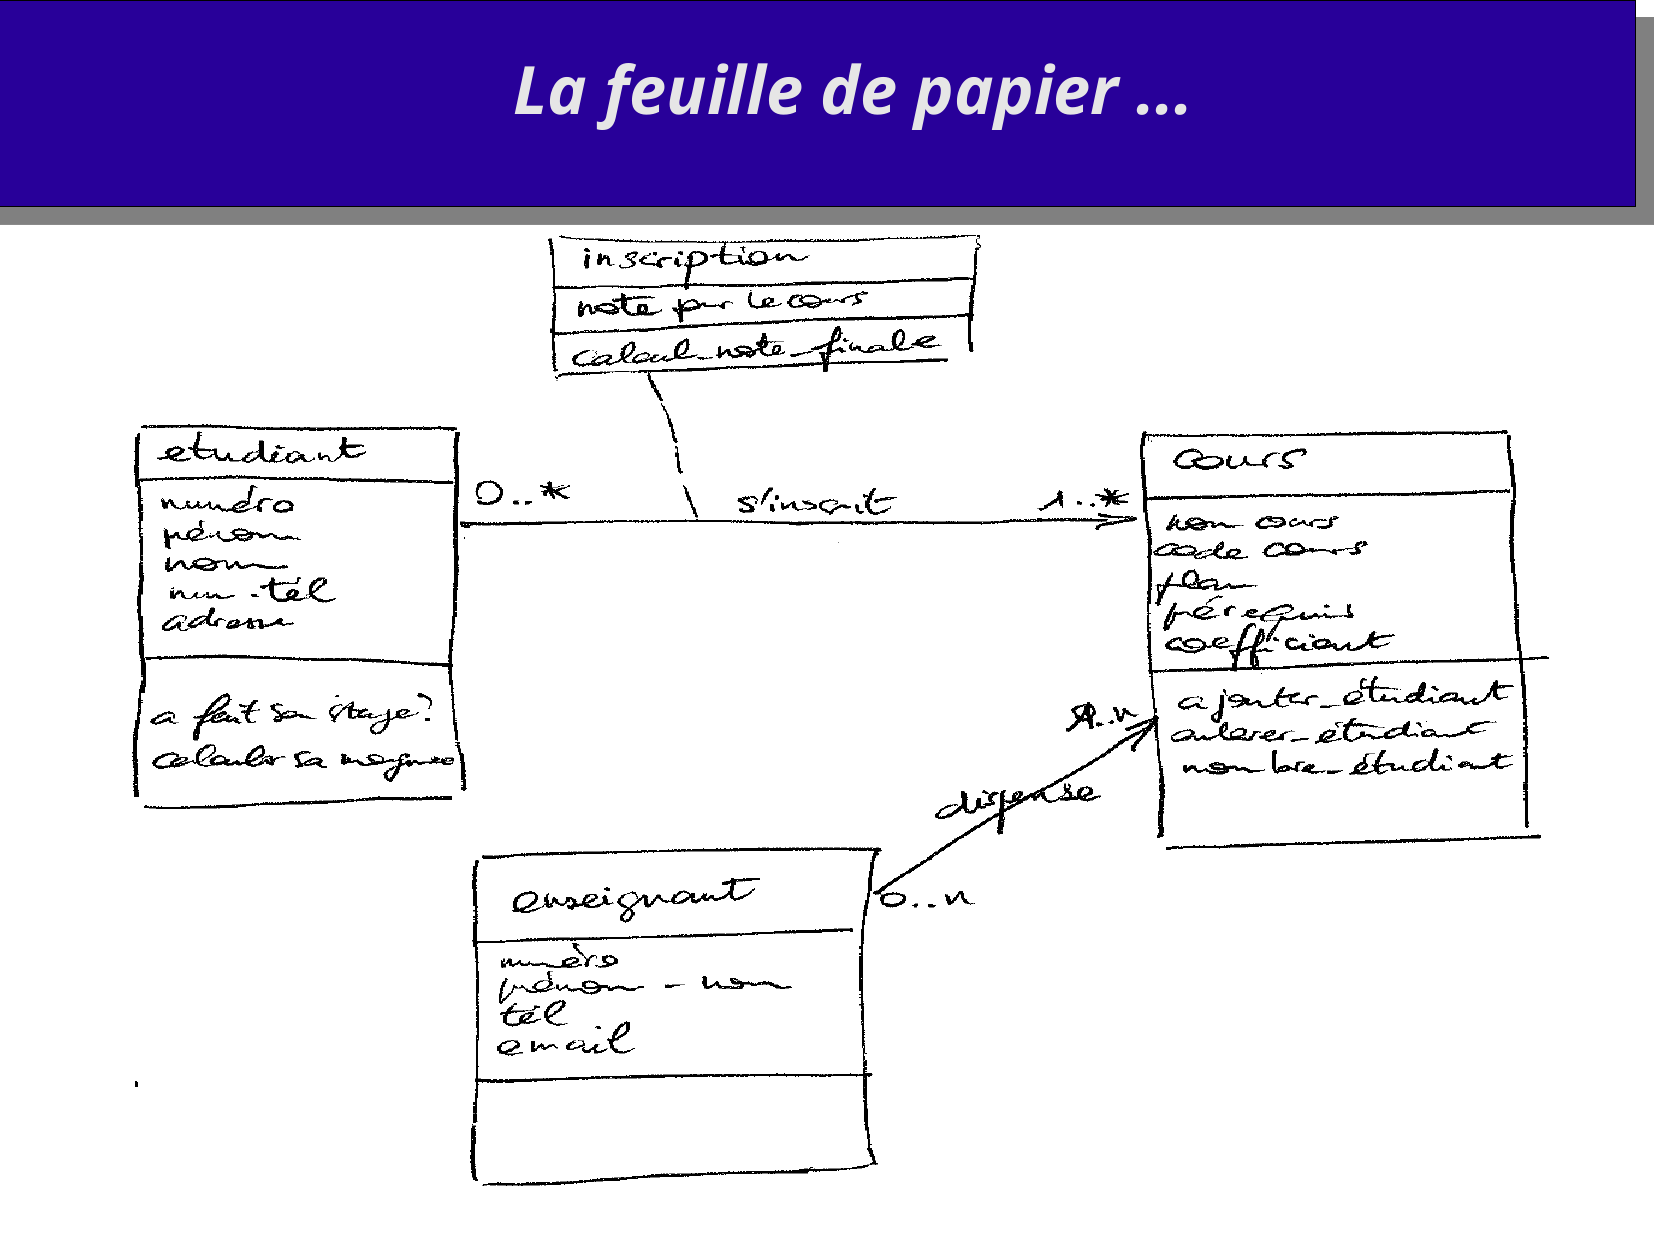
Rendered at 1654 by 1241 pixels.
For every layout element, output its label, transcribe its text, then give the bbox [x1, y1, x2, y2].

picture [95, 230, 1560, 1216]
title La feuille de papier ... [147, 0, 1560, 178]
